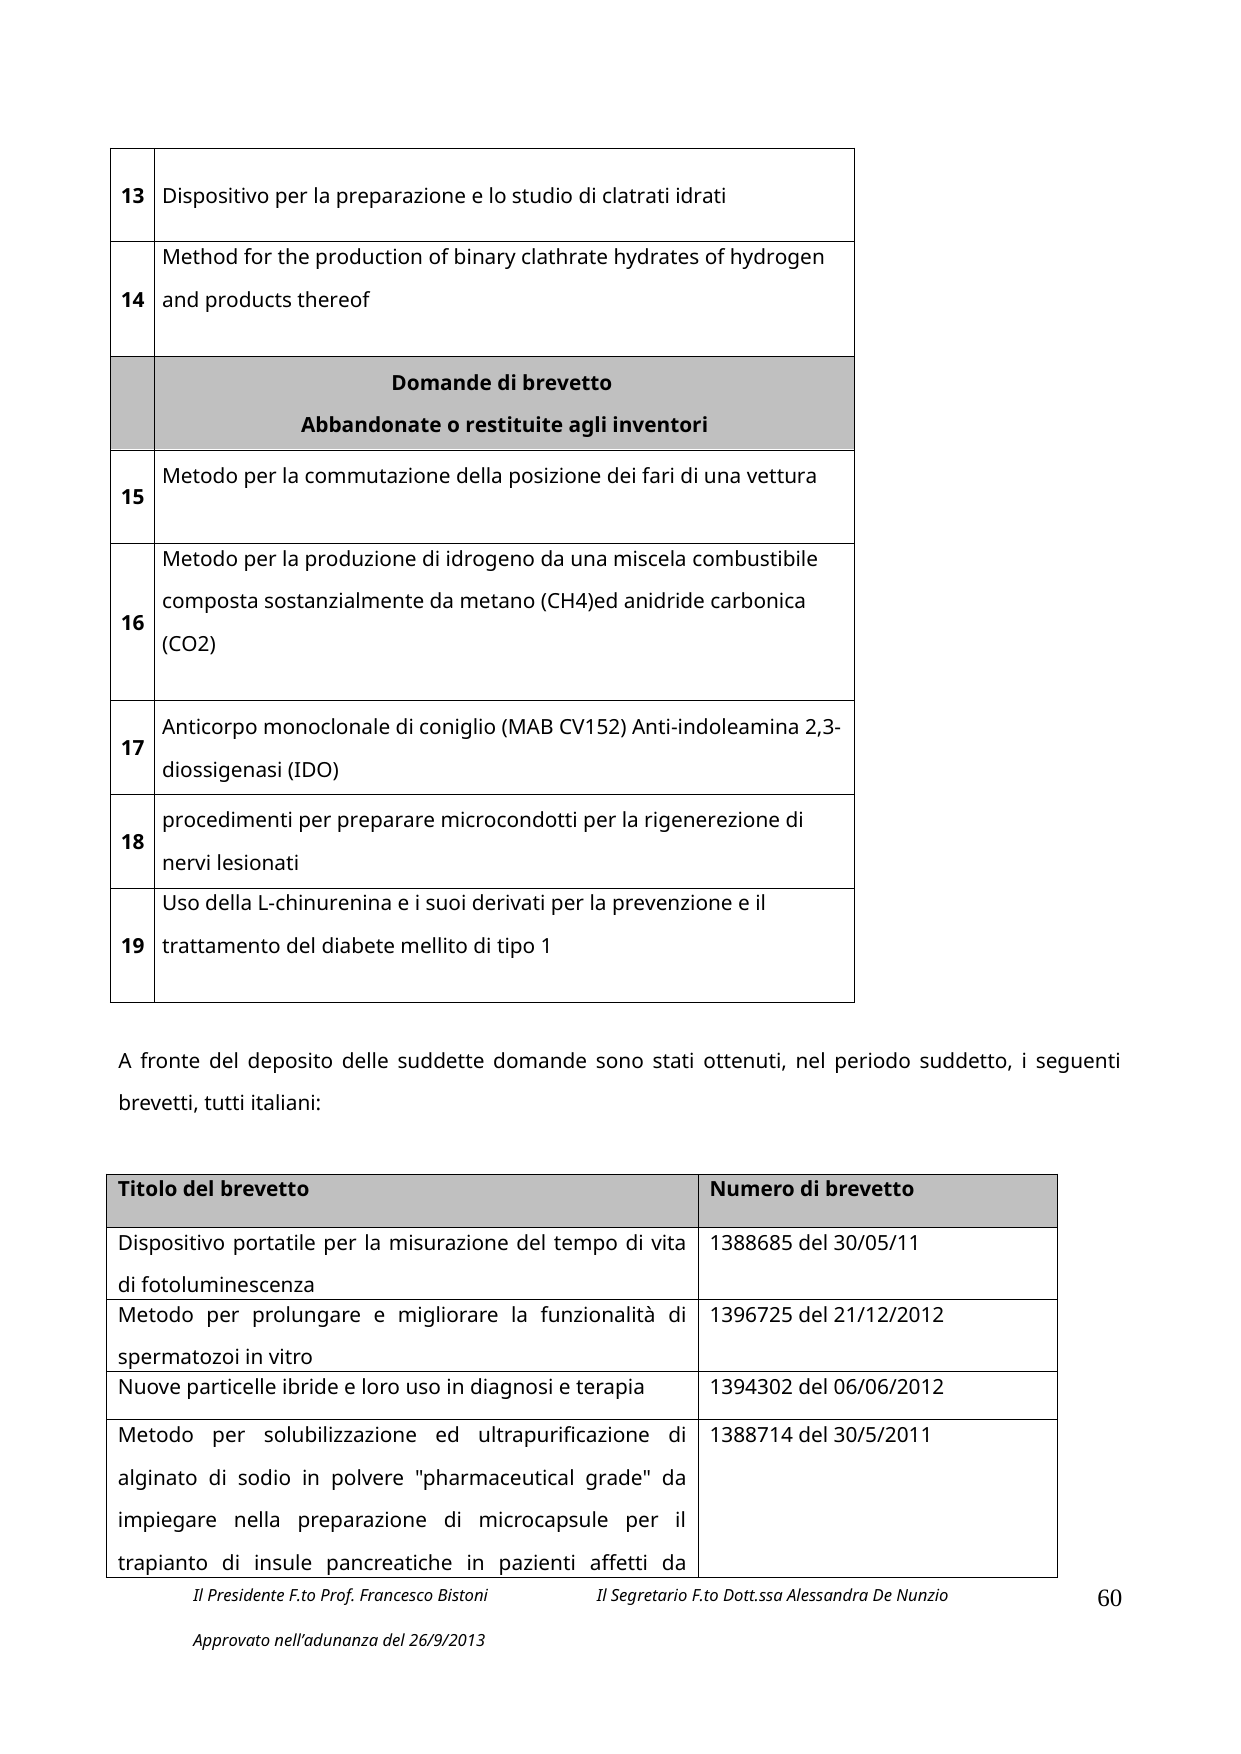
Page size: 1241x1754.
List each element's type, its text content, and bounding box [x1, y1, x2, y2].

text A fronte del deposito delle suddette domande sono stati ottenuti, nel periodo suddetto, i seguenti brevetti, tutti italiani: [118, 1046, 1122, 1117]
table_cell 13 [111, 149, 154, 241]
table_cell procedimenti per preparare microcondotti per la rigenerezione di nervi lesionati [155, 795, 854, 887]
table_cell 18 [111, 795, 154, 887]
table_cell Anticorpo monoclonale di coniglio (MAB CV152) Anti-indoleamina 2,3-diossigenasi (IDO) [155, 701, 854, 794]
table_cell 14 [111, 242, 154, 356]
table_cell Metodo per prolungare e migliorare la funzionalità di spermatozoi in vitro [107, 1300, 698, 1371]
table_cell Metodo per la produzione di idrogeno da una miscela combustibile composta sostanzialmente da metano (CH4)ed anidride carbonica (CO2) [155, 544, 854, 700]
table_cell Method for the production of binary clathrate hydrates of hydrogen and products thereof [155, 242, 854, 356]
table_cell 1388685 del 30/05/11 [699, 1228, 1057, 1299]
table_cell Dispositivo per la preparazione e lo studio di clatrati idrati [155, 149, 854, 241]
table_cell Nuove particelle ibride e loro uso in diagnosi e terapia [107, 1372, 698, 1419]
table_cell 1388714 del 30/5/2011 [699, 1420, 1057, 1577]
table_cell 19 [111, 889, 154, 1002]
table_header Titolo del brevetto [107, 1175, 698, 1227]
table_cell 1396725 del 21/12/2012 [699, 1300, 1057, 1371]
table_cell 1394302 del 06/06/2012 [699, 1372, 1057, 1419]
table_cell Metodo per solubilizzazione ed ultrapurificazione di alginato di sodio in polvere "pharmaceutical grade" da impiegare nella preparazione di microcapsule per il trapianto di insule pancreatiche in pazienti affetti da [107, 1420, 698, 1577]
table_cell Dispositivo portatile per la misurazione del tempo di vita di fotoluminescenza [107, 1228, 698, 1299]
table_cell 16 [111, 544, 154, 700]
table_cell [111, 357, 154, 449]
table_cell Metodo per la commutazione della posizione dei fari di una vettura [155, 451, 854, 543]
table_cell 15 [111, 451, 154, 543]
table_cell Domande di brevetto Abbandonate o restituite agli inventori [155, 357, 854, 449]
table_cell Uso della L-chinurenina e i suoi derivati per la prevenzione e il trattamento del diabete mellito di tipo 1 [155, 889, 854, 1002]
table_cell 17 [111, 701, 154, 794]
table_header Numero di brevetto [699, 1175, 1057, 1227]
